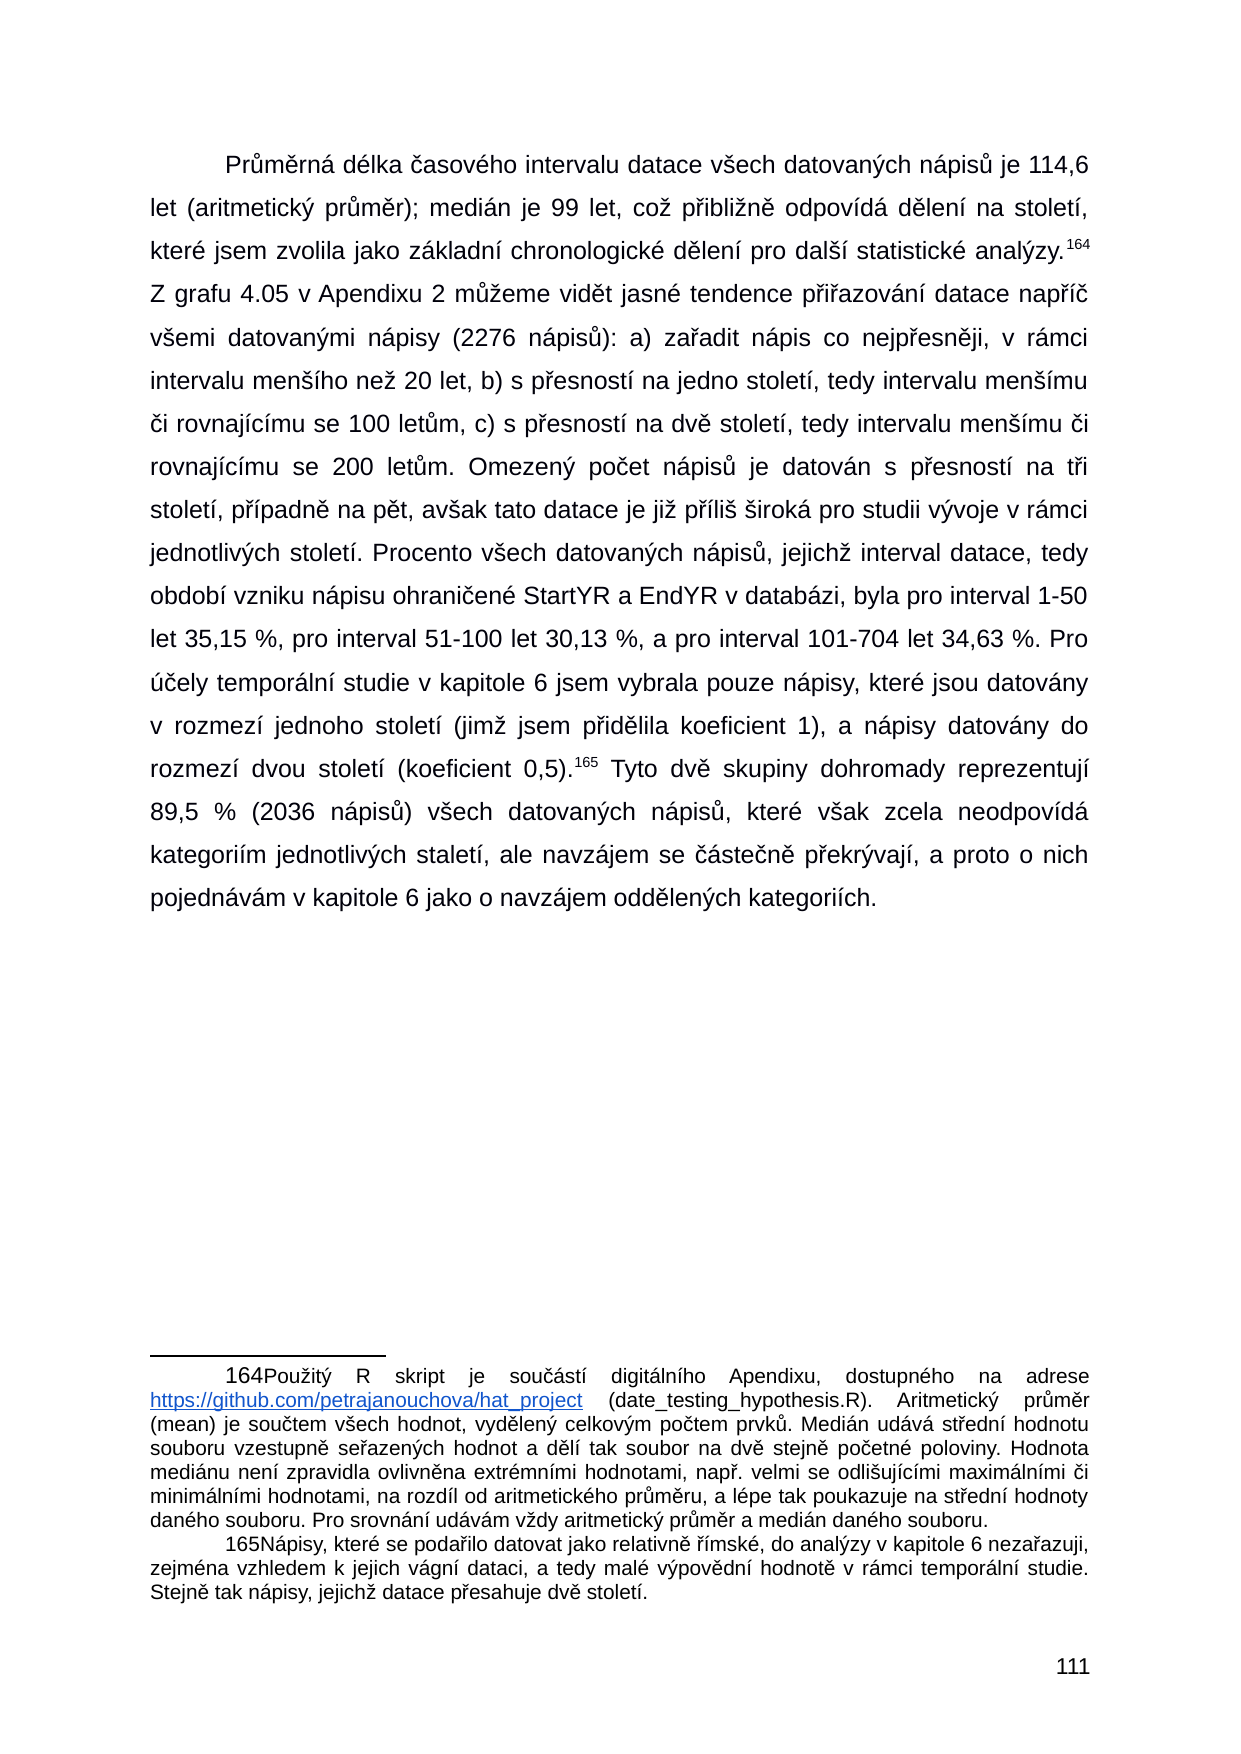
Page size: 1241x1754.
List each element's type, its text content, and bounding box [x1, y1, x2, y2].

text Nápisy, které se podařilo datovat jako relativně římské, do analýzy v kapitole 6 nezařazuji, zejména vzhledem k jejich vágní dataci, a tedy malé výpovědní hodnotě v rámci temporální studie. Stejně tak nápisy, jejichž datace přesahuje dvě století. [150, 1532, 1090, 1604]
text Použitý R skript je součástí digitálního Apendixu, dostupného na adrese https://github.com/petrajanouchova/hat_project (date_testing_hypothesis.R). Aritmetický průměr (mean) je součtem všech hodnot, vydělený celkovým počtem prvků. Medián udává střední hodnotu souboru vzestupně seřazených hodnot a dělí tak soubor na dvě stejně početné poloviny. Hodnota mediánu není zpravidla ovlivněna extrémními hodnotami, např. velmi se odlišujícími maximálními či minimálními hodnotami, na rozdíl od aritmetického průměru, a lépe tak poukazuje na střední hodnoty daného souboru. Pro srovnání udávám vždy aritmetický průměr a medián daného souboru. [150, 1362, 1090, 1532]
text Průměrná délka časového intervalu datace všech datovaných nápisů je 114,6 let (aritmetický průměr); medián je 99 let, což přibližně odpovídá dělení na století, které jsem zvolila jako základní chronologické dělení pro další statistické analýzy. Z grafu 4.05 v Apendixu 2 můžeme vidět jasné tendence přiřazování datace napříč všemi datovanými nápisy (2276 nápisů): a) zařadit nápis co nejpřesněji, v rámci intervalu menšího než 20 let, b) s přesností na jedno století, tedy intervalu menšímu či rovnajícímu se 100 letům, c) s přesností na dvě století, tedy intervalu menšímu či rovnajícímu se 200 letům. Omezený počet nápisů je datován s přesností na tři století, případně na pět, avšak tato datace je již příliš široká pro studii vývoje v rámci jednotlivých století. Procento všech datovaných nápisů, jejichž interval datace, tedy období vzniku nápisu ohraničené StartYR a EndYR v databázi, byla pro interval 1-50 let 35,15 %, pro interval 51-100 let 30,13 %, a pro interval 101-704 let 34,63 %. Pro účely temporální studie v kapitole 6 jsem vybrala pouze nápisy, které jsou datovány v rozmezí jednoho století (jimž jsem přidělila koeficient 1), a nápisy datovány do rozmezí dvou století (koeficient 0,5). Tyto dvě skupiny dohromady reprezentují 89,5 % (2036 nápisů) všech datovaných nápisů, které však zcela neodpovídá kategoriím jednotlivých staletí, ale navzájem se částečně překrývají, a proto o nich pojednávám v kapitole 6 jako o navzájem oddělených kategoriích. [150, 150, 1090, 912]
